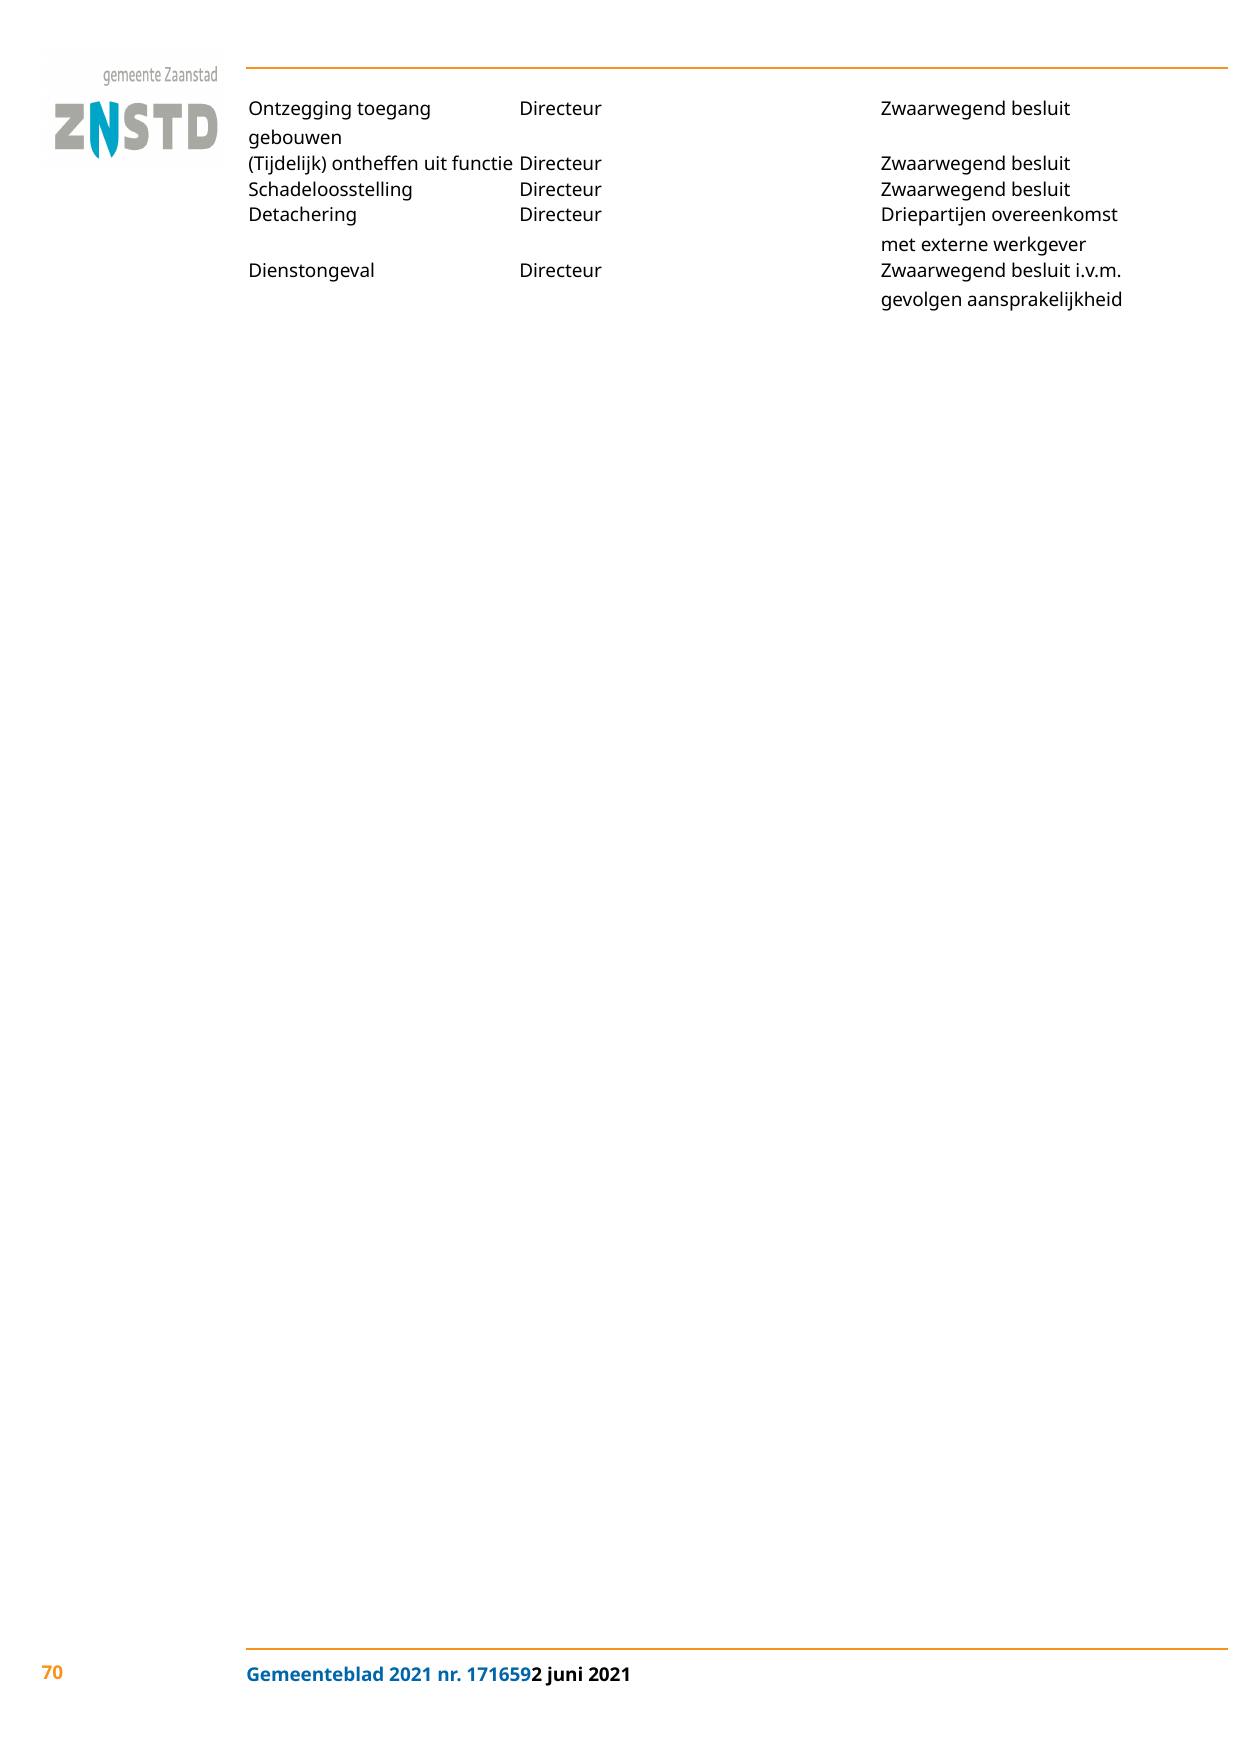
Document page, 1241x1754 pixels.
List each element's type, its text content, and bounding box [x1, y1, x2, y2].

table_cell Directeur [519, 95, 881, 150]
table_cell Schadeloosstelling [248, 176, 519, 202]
table_cell Directeur [519, 150, 881, 176]
table_cell Zwaarwegend besluit i.v.m. gevolgen aansprakelijkheid [881, 257, 1152, 312]
table_cell Directeur [519, 257, 881, 312]
table_cell Dienstongeval [248, 257, 519, 312]
table_cell (Tijdelijk) ontheffen uit functie [248, 150, 519, 176]
table_cell Zwaarwegend besluit [881, 150, 1152, 176]
table_cell Directeur [519, 202, 881, 257]
table_cell Zwaarwegend besluit [881, 176, 1152, 202]
table_cell Driepartijen overeenkomst met externe werkgever [881, 202, 1152, 257]
table_cell Ontzegging toegang gebouwen [248, 95, 519, 150]
picture [41, 47, 231, 172]
table_cell Zwaarwegend besluit [881, 95, 1152, 150]
table_cell Directeur [519, 176, 881, 202]
table_cell Detachering [248, 202, 519, 257]
